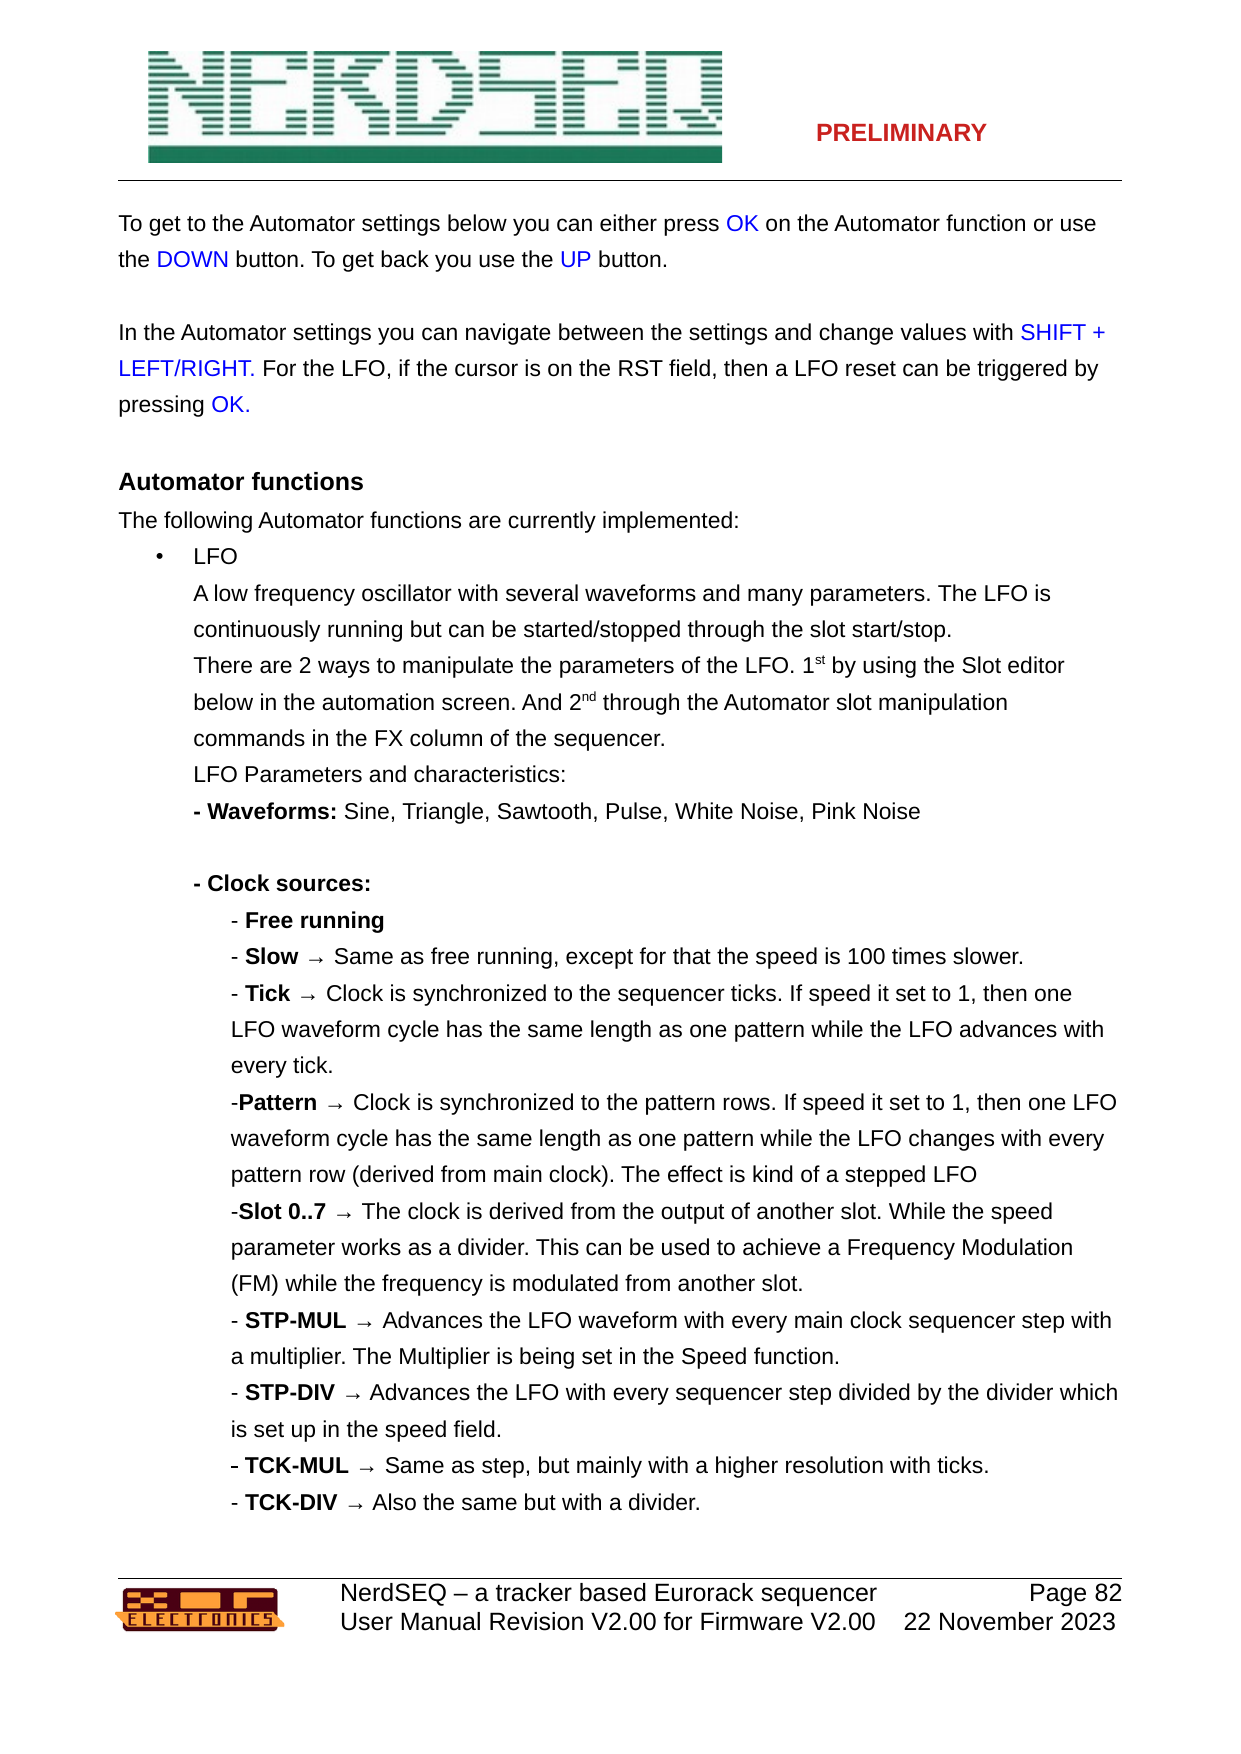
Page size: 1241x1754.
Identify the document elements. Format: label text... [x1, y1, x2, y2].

text In the Automator settings you can navigate between the settings and change values with SHIFT + LEFT/RIGHT. For the LFO, if the cursor is on the RST field, then a LFO reset can be triggered by pressing OK. [118, 319, 1122, 418]
text The following Automator functions are currently implemented: [118, 507, 1122, 533]
list - Free running [193, 907, 1122, 933]
list -Slot 0..7 → The clock is derived from the output of another slot. While the speed parameter works as a divider. This can be used to achieve a Frequency Modulation (FM) while the frequency is modulated from another slot. [193, 1198, 1122, 1297]
list A low frequency oscillator with several waveforms and many parameters. The LFO is continuously running but can be started/stopped through the slot start/stop. [156, 579, 1122, 642]
list - STP-DIV → Advances the LFO with every sequencer step divided by the divider which is set up in the speed field. [193, 1379, 1122, 1442]
list - TCK-MUL → Same as step, but mainly with a higher resolution with ticks. [193, 1452, 1122, 1478]
list LFO [156, 543, 1122, 569]
list - Clock sources: [156, 870, 1122, 897]
text Automator functions [118, 467, 1122, 496]
picture [148, 51, 723, 163]
list There are 2 ways to manipulate the parameters of the LFO. 1st by using the Slot editor below in the automation screen. And 2nd through the Automator slot manipulation commands in the FX column of the sequencer. [156, 652, 1122, 751]
text To get to the Automator settings below you can either press OK on the Automator function or use the DOWN button. To get back you use the UP button. [118, 209, 1122, 272]
list - STP-MUL → Advances the LFO waveform with every main clock sequencer step with a multiplier. The Multiplier is being set in the Speed function. [193, 1307, 1122, 1369]
list LFO Parameters and characteristics: [156, 761, 1122, 788]
text - Waveforms: Sine, Triangle, Sawtooth, Pulse, White Noise, Pink Noise [118, 798, 1122, 824]
list - Slow → Same as free running, except for that the speed is 100 times slower. - Tick → Clock is synchronized to the sequencer ticks. If speed it set to 1, then one LFO waveform cycle has the same length as one pattern while the LFO advances with every tick. -Pattern → Clock is synchronized to the pattern rows. If speed it set to 1, then one LFO waveform cycle has the same length as one pattern while the LFO changes with every pattern row (derived from main clock). The effect is kind of a stepped LFO [193, 943, 1122, 1188]
picture [115, 1584, 285, 1634]
list - TCK-DIV → Also the same but with a divider. [193, 1488, 1122, 1515]
